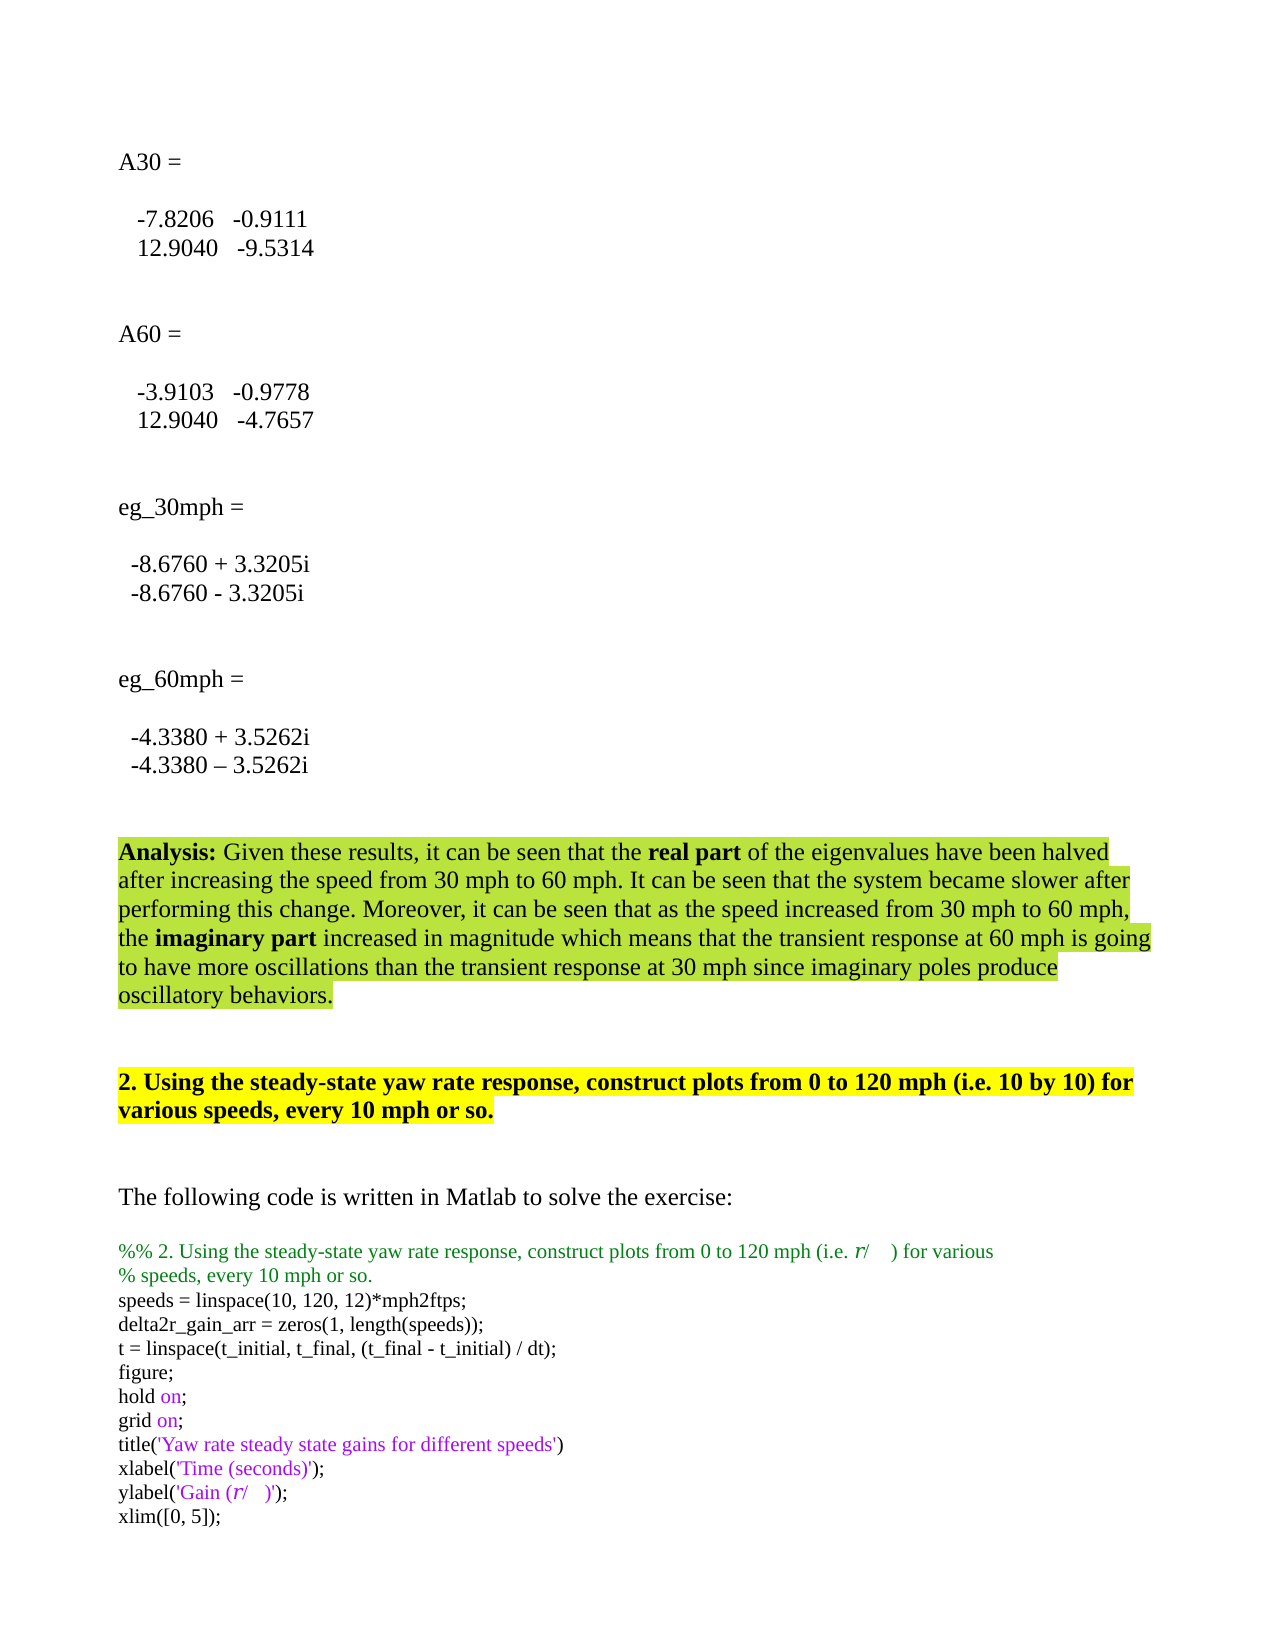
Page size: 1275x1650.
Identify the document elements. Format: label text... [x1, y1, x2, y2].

text speeds = linspace(10, 120, 12)*mph2ftps; [118, 1287, 1157, 1312]
text t = linspace(t_initial, t_final, (t_final - t_initial) / dt); [118, 1336, 1157, 1360]
text xlim([0, 5]); [118, 1504, 1157, 1528]
text 12.9040 -9.5314 [118, 233, 1157, 262]
text eg_30mph = [118, 492, 1157, 521]
text eg_60mph = [118, 664, 1157, 693]
text 12.9040 -4.7657 [118, 406, 1157, 434]
text -8.6760 + 3.3205i [118, 549, 1157, 578]
text %% 2. Using the steady-state yaw rate response, construct plots from 0 to 120 mph (i.e. 𝑟/𝛿 ) for various [118, 1239, 1157, 1263]
text 2. Using the steady-state yaw rate response, construct plots from 0 to 120 mph (i.e. 10 by 10) for various speeds, every 10 mph or so. [118, 1067, 1157, 1124]
text -4.3380 – 3.5262i [118, 751, 1157, 779]
text The following code is written in Matlab to solve the exercise: [118, 1182, 1157, 1211]
text % speeds, every 10 mph or so. [118, 1263, 1157, 1287]
text -4.3380 + 3.5262i [118, 722, 1157, 751]
text A60 = [118, 319, 1157, 348]
text hold on; [118, 1384, 1157, 1408]
text xlabel('Time (seconds)'); [118, 1456, 1157, 1480]
text title('Yaw rate steady state gains for different speeds') [118, 1432, 1157, 1456]
text A30 = [118, 147, 1157, 176]
text Analysis: Given these results, it can be seen that the real part of the eigenvalues have been halved after increasing the speed from 30 mph to 60 mph. It can be seen that the system became slower after performing this change. Moreover, it can be seen that as the speed increased from 30 mph to 60 mph, the imaginary part increased in magnitude which means that the transient response at 60 mph is going to have more oscillations than the transient response at 30 mph since imaginary poles produce oscillatory behaviors. [118, 837, 1157, 1009]
text figure; [118, 1360, 1157, 1384]
text grid on; [118, 1408, 1157, 1432]
text -8.6760 - 3.3205i [118, 578, 1157, 607]
text ylabel('Gain (𝑟/𝛿)'); [118, 1480, 1157, 1504]
text -7.8206 -0.9111 [118, 204, 1157, 233]
text -3.9103 -0.9778 [118, 377, 1157, 406]
text delta2r_gain_arr = zeros(1, length(speeds)); [118, 1312, 1157, 1336]
